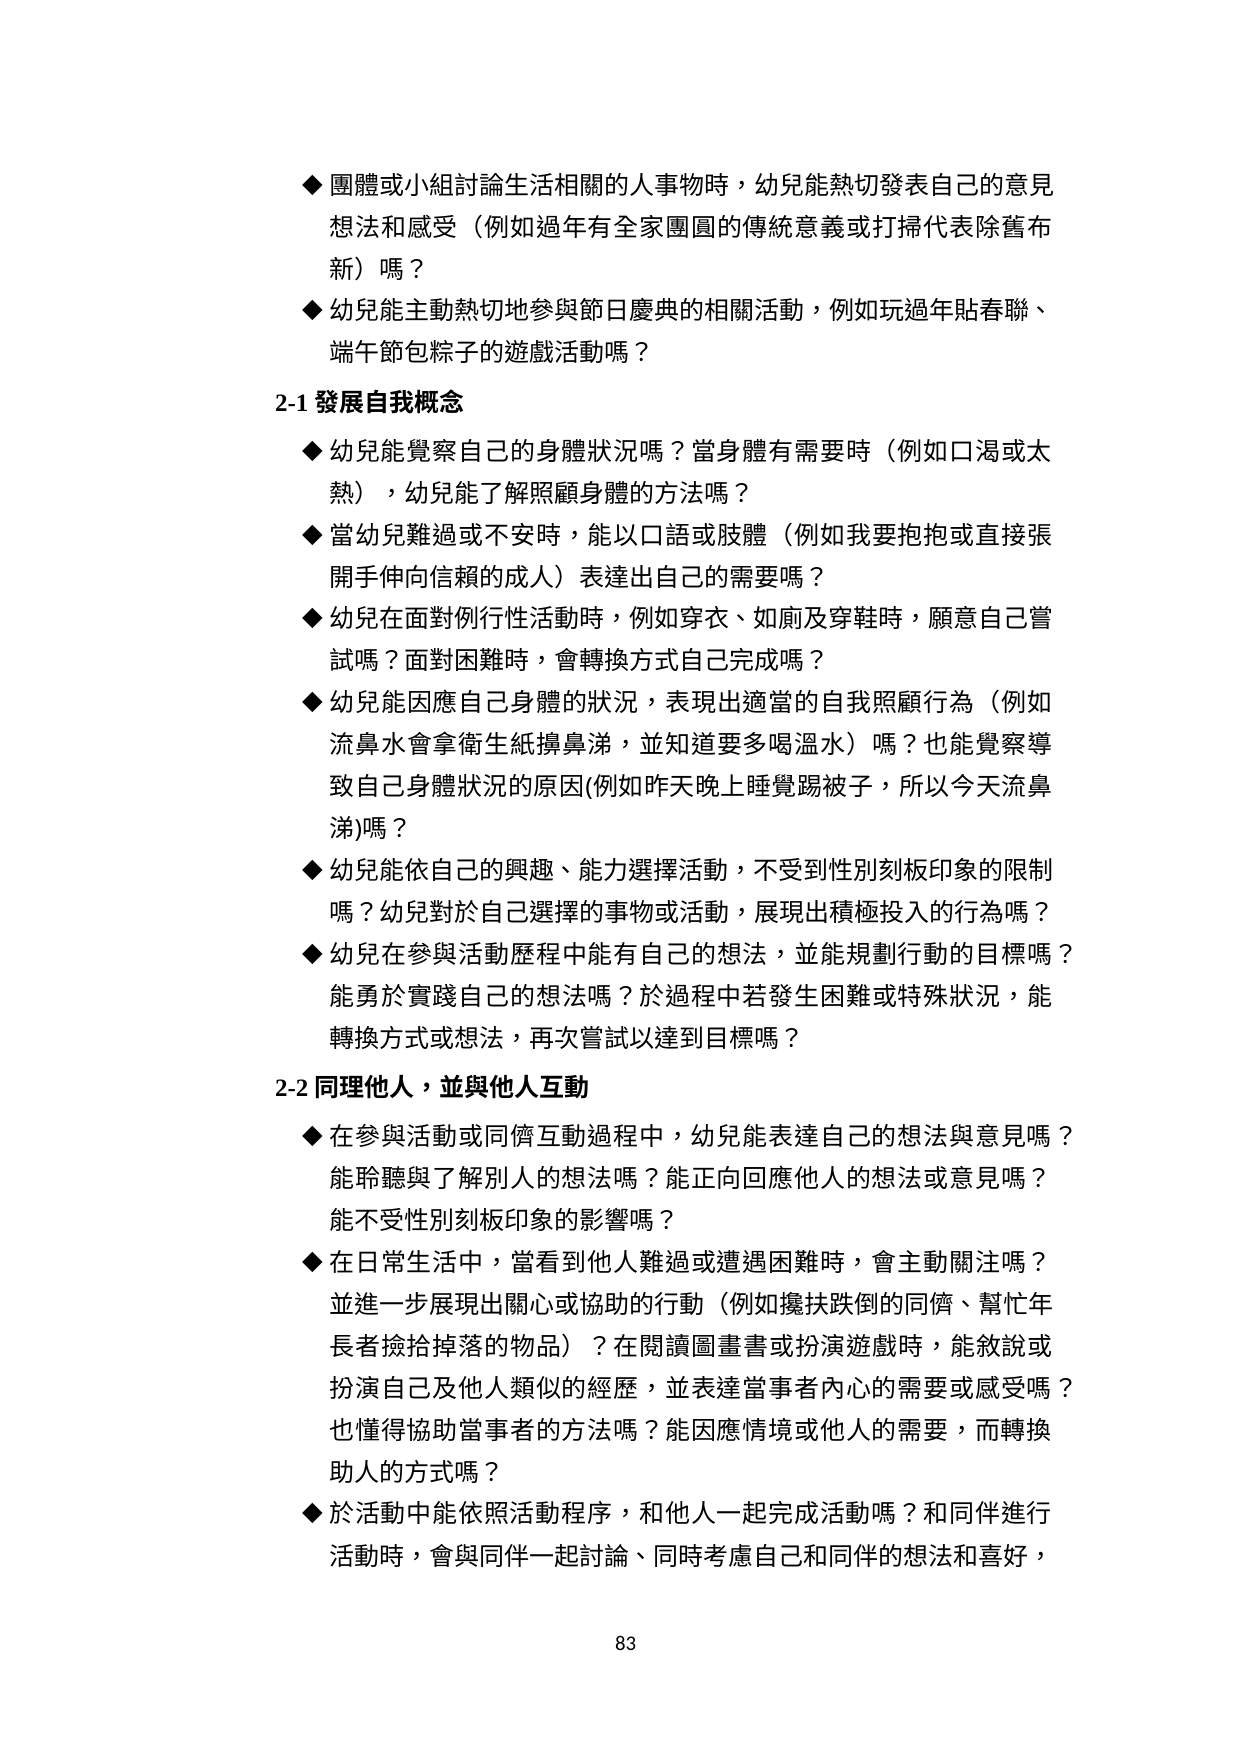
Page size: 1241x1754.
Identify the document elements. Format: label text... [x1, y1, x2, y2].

text 2-1 發展自我概念 [275, 381, 1053, 419]
list 在參與活動或同儕互動過程中，幼兒能表達自己的想法與意見嗎？能聆聽與了解別人的想法嗎？能正向回應他人的想法或意見嗎？能不受性別刻板印象的影響嗎？ [300, 1116, 1053, 1237]
list 幼兒在參與活動歷程中能有自己的想法，並能規劃行動的目標嗎？能勇於實踐自己的想法嗎？於過程中若發生困難或特殊狀況，能轉換方式或想法，再次嘗試以達到目標嗎？ [300, 933, 1053, 1055]
list 當幼兒難過或不安時，能以口語或肢體（例如我要抱抱或直接張開手伸向信賴的成人）表達出自己的需要嗎？ [300, 514, 1053, 594]
list 在日常生活中，當看到他人難過或遭遇困難時，會主動關注嗎？並進一步展現出關心或協助的行動（例如攙扶跌倒的同儕、幫忙年長者撿拾掉落的物品）？在閱讀圖畫書或扮演遊戲時，能敘說或扮演自己及他人類似的經歷，並表達當事者內心的需要或感受嗎？也懂得協助當事者的方法嗎？能因應情境或他人的需要，而轉換助人的方式嗎？ [300, 1242, 1053, 1489]
list 幼兒能主動熱切地參與節日慶典的相關活動，例如玩過年貼春聯、端午節包粽子的遊戲活動嗎？ [300, 290, 1053, 370]
list 幼兒能依自己的興趣、能力選擇活動，不受到性別刻板印象的限制嗎？幼兒對於自己選擇的事物或活動，展現出積極投入的行為嗎？ [300, 850, 1053, 929]
list 幼兒能因應自己身體的狀況，表現出適當的自我照顧行為（例如流鼻水會拿衛生紙擤鼻涕，並知道要多喝溫水）嗎？也能覺察導致自己身體狀況的原因(例如昨天晚上睡覺踢被子，所以今天流鼻涕)嗎？ [300, 682, 1053, 845]
list 於活動中能依照活動程序，和他人一起完成活動嗎？和同伴進行活動時，會與同伴一起討論、同時考慮自己和同伴的想法和喜好， [300, 1493, 1053, 1573]
list 團體或小組討論生活相關的人事物時，幼兒能熱切發表自己的意見、想法和感受（例如過年有全家團圓的傳統意義或打掃代表除舊布新）嗎？ [300, 164, 1053, 286]
list 幼兒在面對例行性活動時，例如穿衣、如廁及穿鞋時，願意自己嘗試嗎？面對困難時，會轉換方式自己完成嗎？ [300, 598, 1053, 678]
list 幼兒能覺察自己的身體狀況嗎？當身體有需要時（例如口渴或太熱），幼兒能了解照顧身體的方法嗎？ [300, 431, 1053, 510]
text 2-2 同理他人，並與他人互動 [275, 1067, 1053, 1104]
